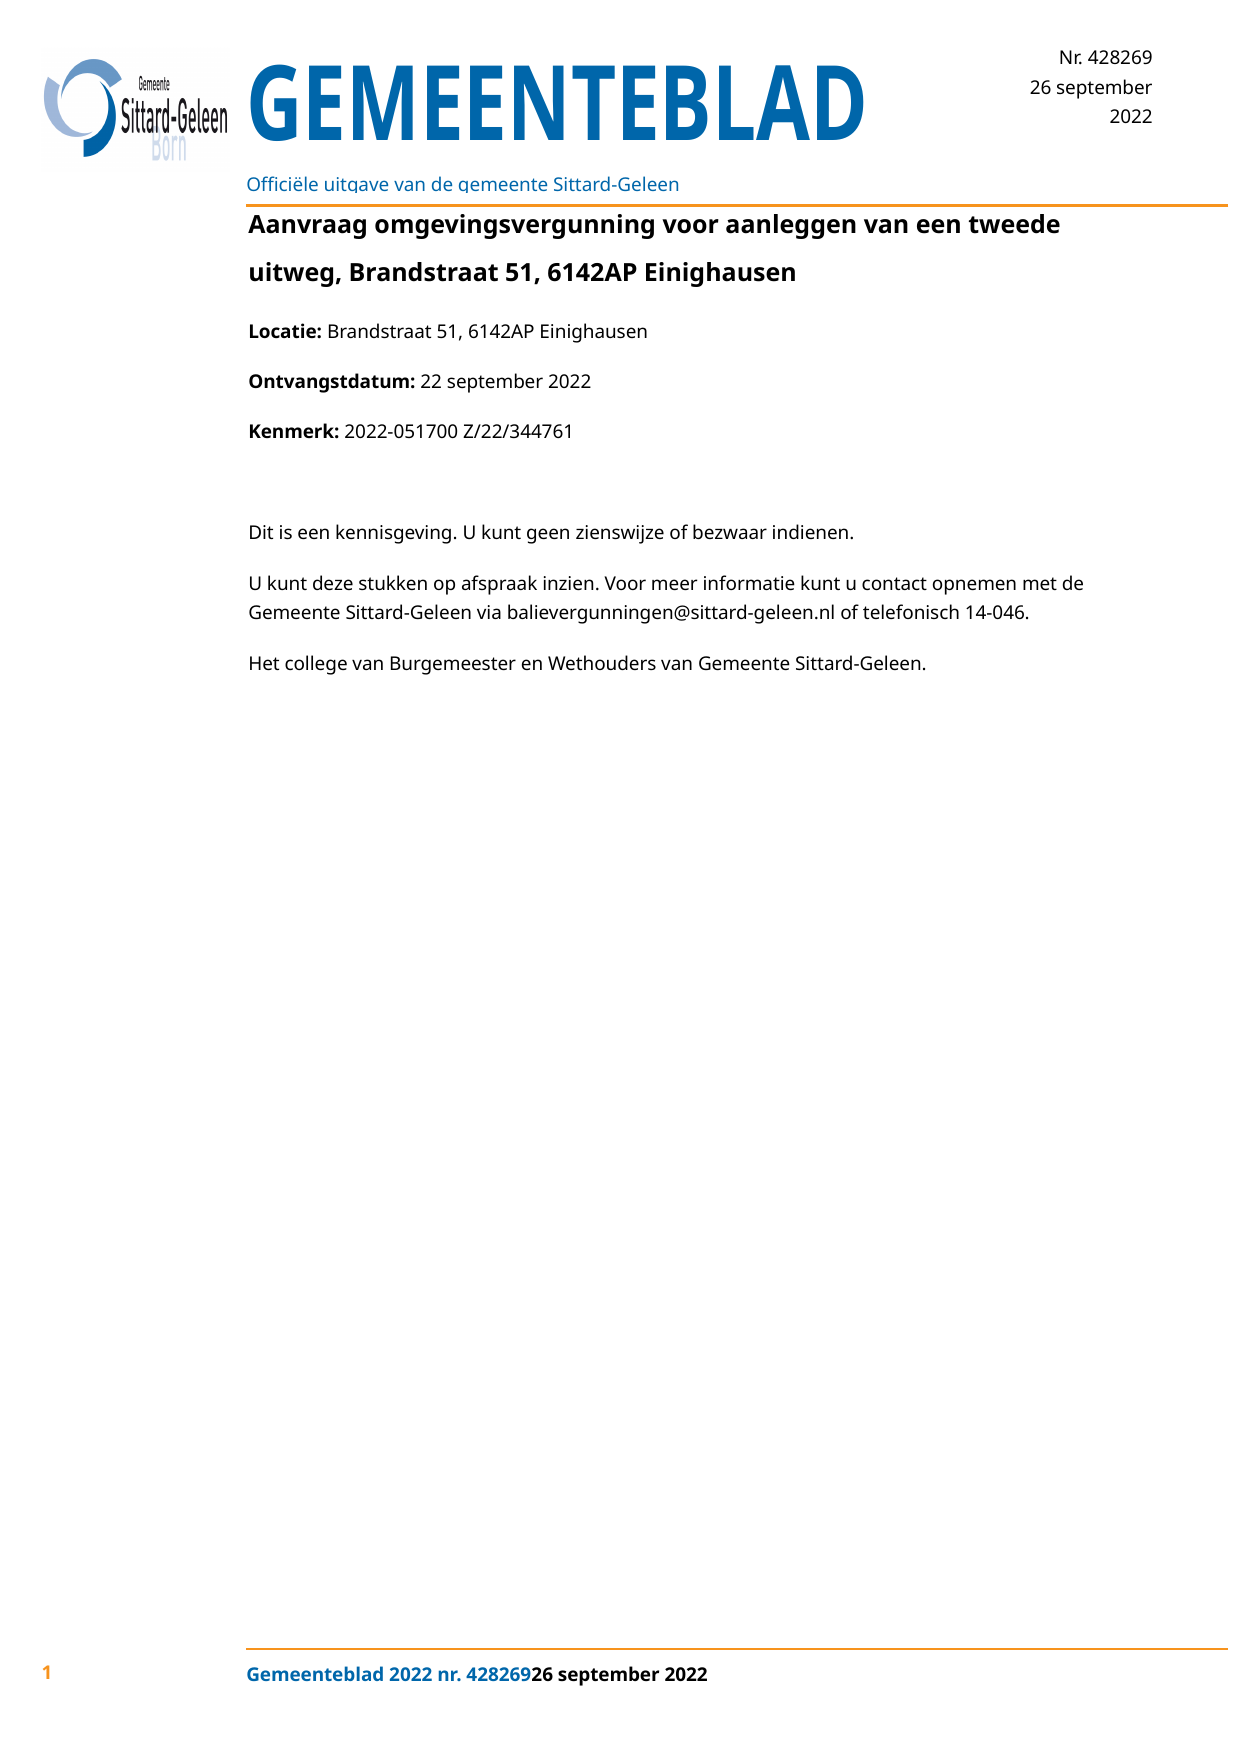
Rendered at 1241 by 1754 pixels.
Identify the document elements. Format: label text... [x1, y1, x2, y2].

text Dit is een kennisgeving. U kunt geen zienswijze of bezwaar indienen. [248, 519, 1152, 545]
text Het college van Burgemeester en Wethouders van Gemeente Sittard-Geleen. [248, 650, 1152, 676]
picture [41, 47, 231, 172]
text Locatie: Brandstraat 51, 6142AP Einighausen [248, 318, 1152, 344]
text Kenmerk: 2022-051700 Z/22/344761 [248, 419, 1152, 444]
text Aanvraag omgevingsvergunning voor aanleggen van een tweede uitweg, Brandstraat 51, 6142AP Einighausen [248, 207, 1152, 288]
text U kunt deze stukken op afspraak inzien. Voor meer informatie kunt u contact opnemen met de Gemeente Sittard-Geleen via balievergunningen@sittard-geleen.nl of telefonisch 14-046. [248, 570, 1152, 625]
text Ontvangstdatum: 22 september 2022 [248, 368, 1152, 394]
